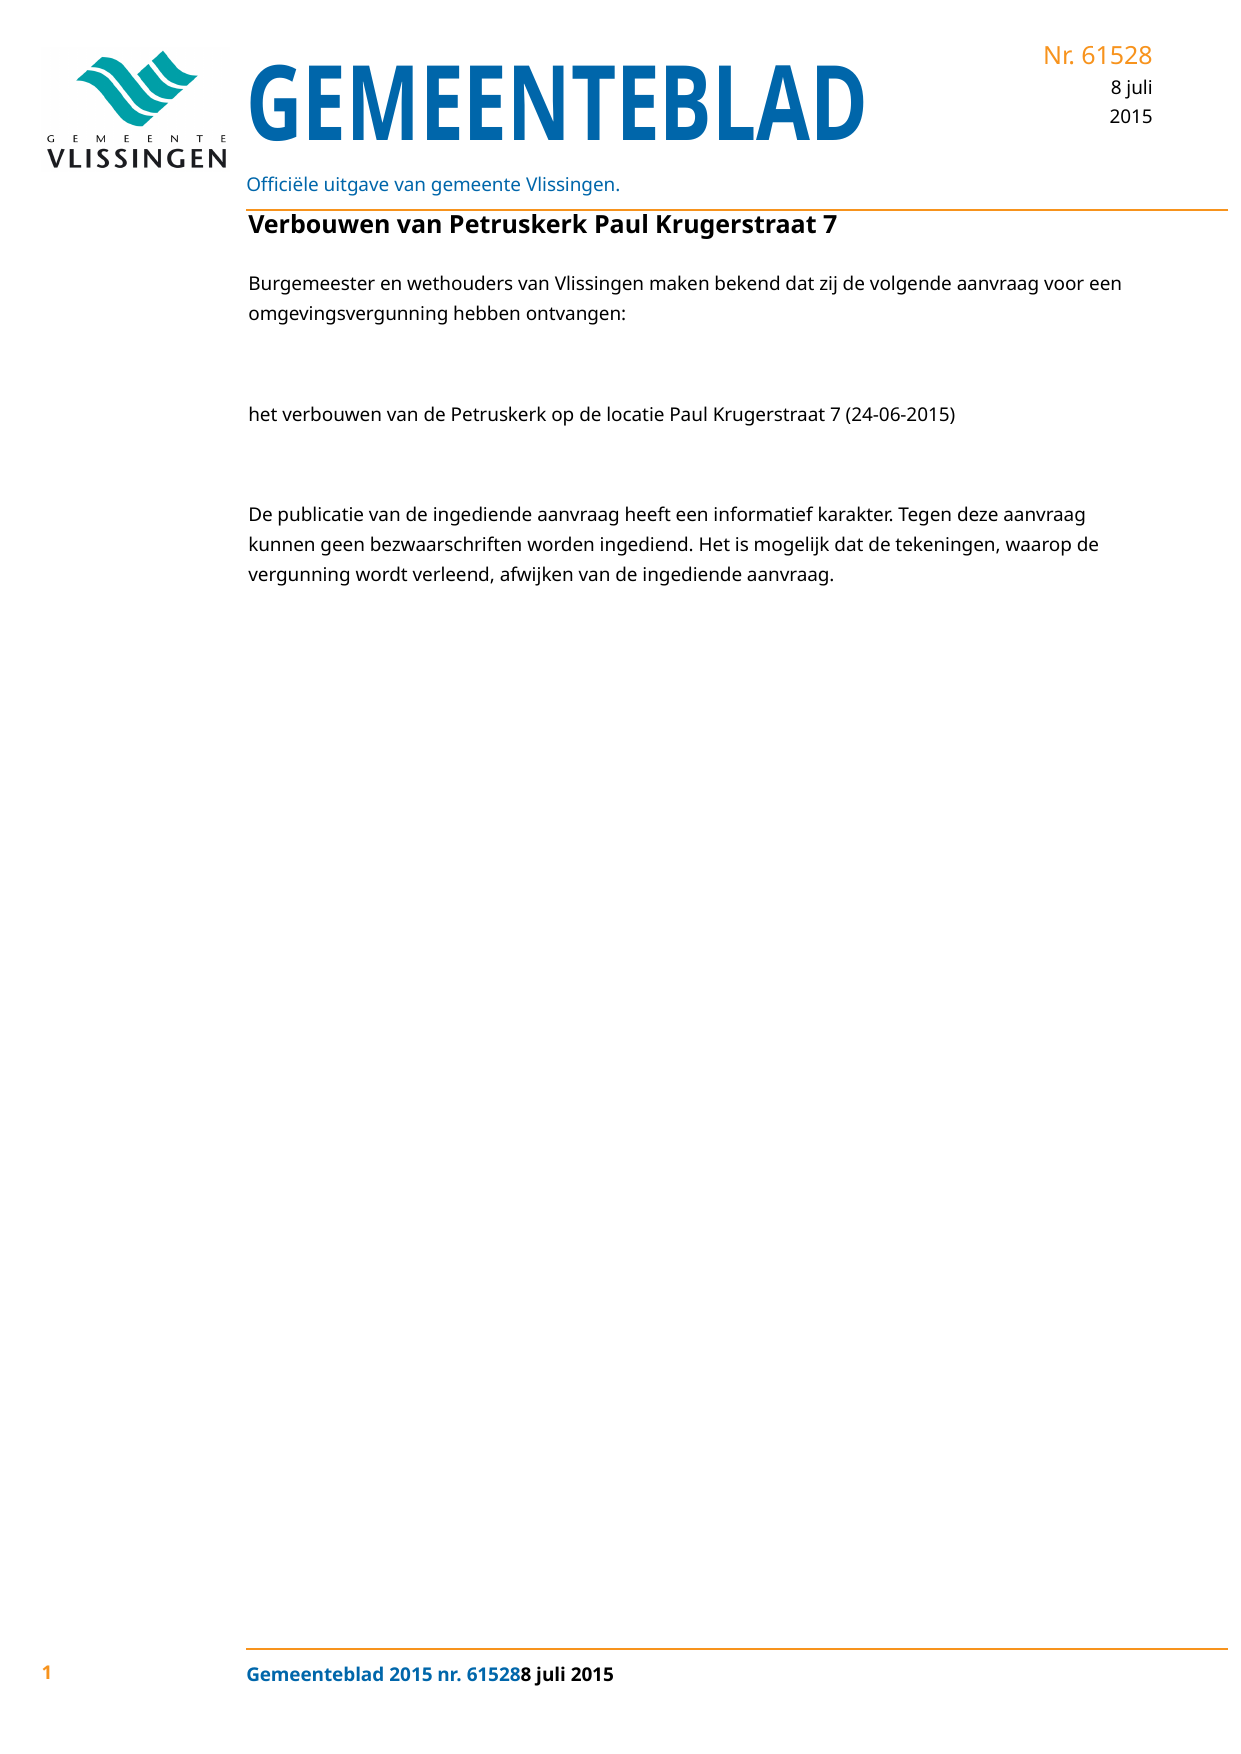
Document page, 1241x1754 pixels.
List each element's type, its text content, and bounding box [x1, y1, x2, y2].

text Verbouwen van Petruskerk Paul Krugerstraat 7 [248, 211, 1152, 241]
text De publicatie van de ingediende aanvraag heeft een informatief karakter. Tegen deze aanvraag kunnen geen bezwaarschriften worden ingediend. Het is mogelijk dat de tekeningen, waarop de vergunning wordt verleend, afwijken van de ingediende aanvraag. [248, 502, 1152, 586]
text Burgemeester en wethouders van Vlissingen maken bekend dat zij de volgende aanvraag voor een omgevingsvergunning hebben ontvangen: [248, 270, 1152, 326]
picture [41, 47, 231, 172]
text het verbouwen van de Petruskerk op de locatie Paul Krugerstraat 7 (24-06-2015) [248, 401, 1152, 426]
